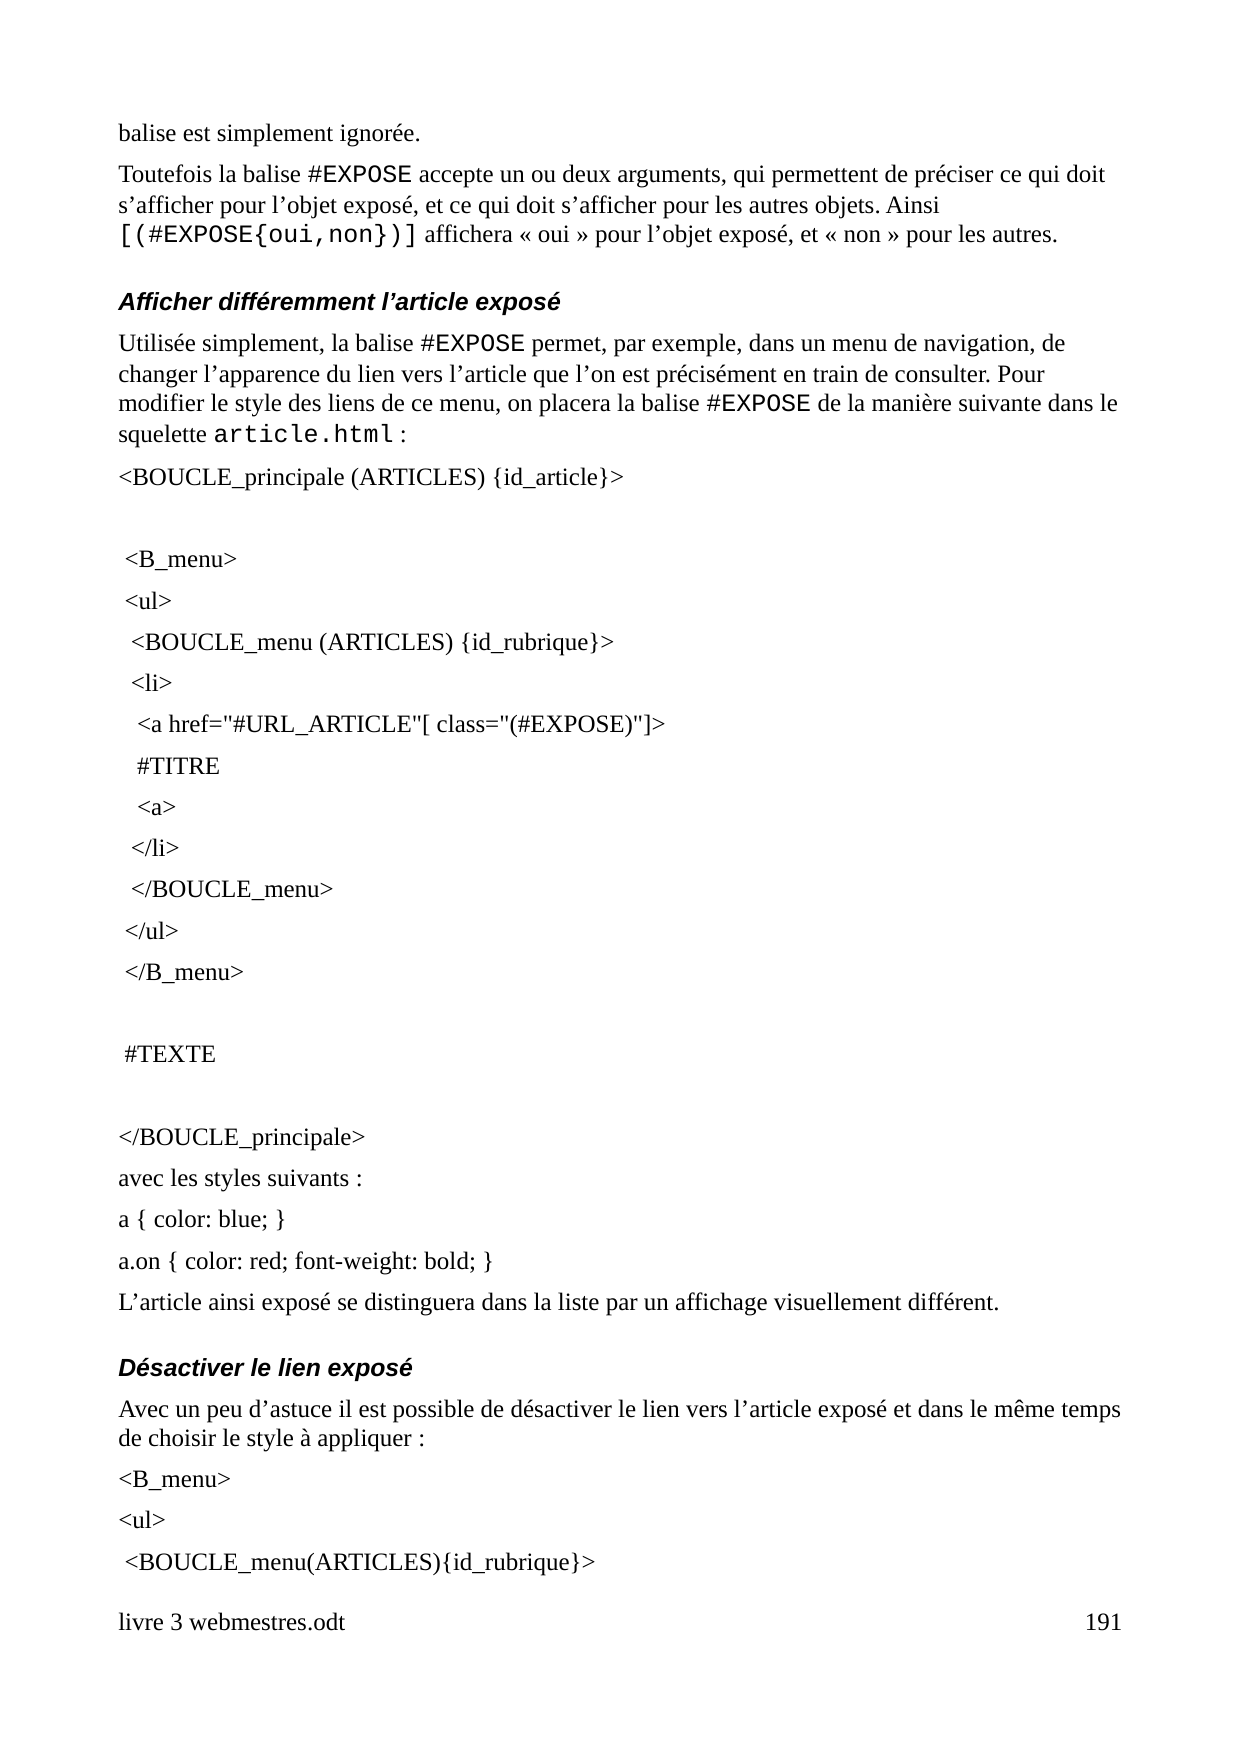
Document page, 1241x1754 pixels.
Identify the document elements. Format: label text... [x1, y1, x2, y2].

text balise est simplement ignorée. [118, 118, 1122, 147]
text avec les styles suivants : [118, 1163, 1122, 1192]
text </ul> [118, 916, 1122, 944]
text #TITRE [118, 751, 1122, 779]
text <BOUCLE_principale (ARTICLES) {id_article}> [118, 462, 1122, 491]
text a.on { color: red; font-weight: bold; } [118, 1246, 1122, 1274]
text <ul> [118, 1506, 1122, 1534]
text a { color: blue; } [118, 1204, 1122, 1233]
text L’article ainsi exposé se distinguera dans la liste par un affichage visuellement différent. [118, 1287, 1122, 1316]
text </BOUCLE_principale> [118, 1122, 1122, 1151]
text <BOUCLE_menu(ARTICLES){id_rubrique}> [118, 1547, 1122, 1576]
text Toutefois la balise #EXPOSE accepte un ou deux arguments, qui permettent de préciser ce qui doit s’afficher pour l’objet exposé, et ce qui doit s’afficher pour les autres objets. Ainsi [(#EXPOSE{oui,non})] affichera « oui » pour l’objet exposé, et « non » pour les autres. [118, 159, 1122, 250]
text <B_menu> [118, 544, 1122, 573]
text Utilisée simplement, la balise #EXPOSE permet, par exemple, dans un menu de navigation, de changer l’apparence du lien vers l’article que l’on est précisément en train de consulter. Pour modifier le style des liens de ce menu, on placera la balise #EXPOSE de la manière suivante dans le squelette article.html : [118, 328, 1122, 449]
text <li> [118, 668, 1122, 697]
text </li> [118, 833, 1122, 862]
text </B_menu> [118, 957, 1122, 986]
text Avec un peu d’astuce il est possible de désactiver le lien vers l’article exposé et dans le même temps de choisir le style à appliquer : [118, 1394, 1122, 1452]
text <ul> [118, 586, 1122, 614]
subtitle Afficher différemment l’article exposé [118, 287, 1122, 316]
text <a href="#URL_ARTICLE"[ class="(#EXPOSE)"]> [118, 709, 1122, 738]
text <BOUCLE_menu (ARTICLES) {id_rubrique}> [118, 627, 1122, 656]
subtitle Désactiver le lien exposé [118, 1353, 1122, 1382]
text #TEXTE [118, 1039, 1122, 1068]
text <a> [118, 792, 1122, 821]
text </BOUCLE_menu> [118, 874, 1122, 903]
text <B_menu> [118, 1464, 1122, 1493]
